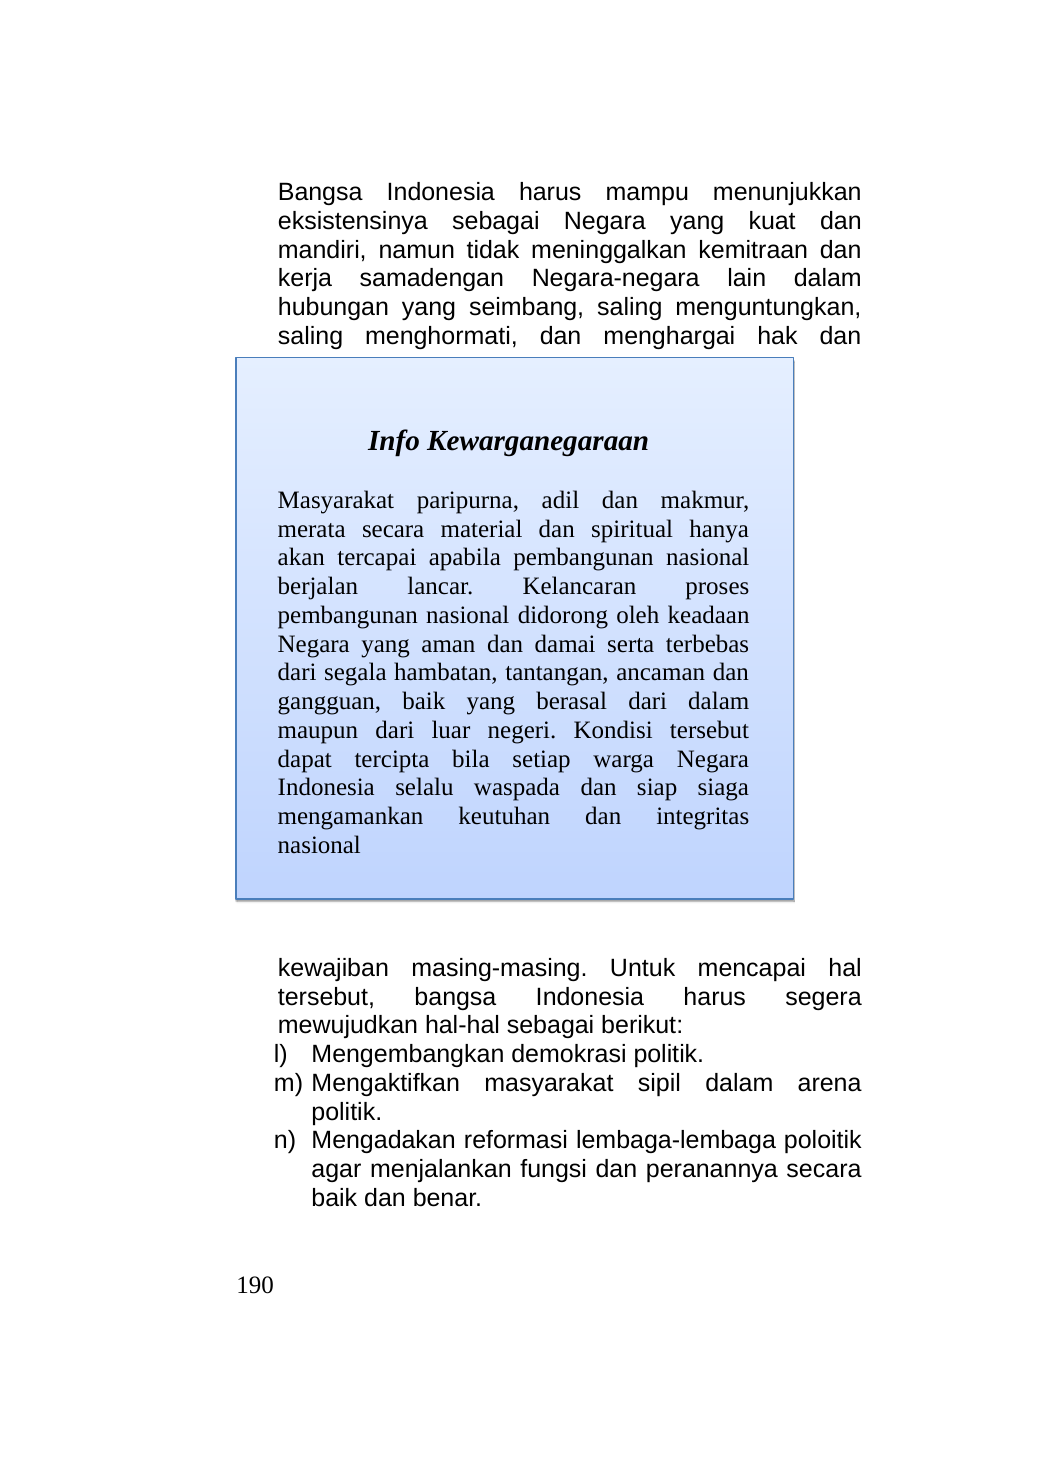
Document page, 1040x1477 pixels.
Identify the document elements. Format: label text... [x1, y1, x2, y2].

text Masyarakat paripurna, adil dan makmur, merata secara material dan spiritual hanya akan tercapai apabila pembangunan nasional berjalan lancar. Kelancaran proses pembangunan nasional didorong oleh keadaan Negara yang aman dan damai serta terbebas dari segala hambatan, tantangan, ancaman dan gangguan, baik yang berasal dari dalam maupun dari luar negeri. Kondisi tersebut dapat tercipta bila setiap warga Negara Indonesia selalu waspada dan siap siaga mengamankan keutuhan dan integritas nasional [277, 485, 749, 859]
list Mengaktifkan masyarakat sipil dalam arena politik. [274, 1068, 862, 1125]
list Mengadakan reformasi lembaga-lembaga poloitik agar menjalankan fungsi dan peranannya secara baik dan benar. [274, 1125, 862, 1212]
list Mengembangkan demokrasi politik. [274, 1039, 862, 1068]
text Info Kewarganegaraan [277, 423, 749, 456]
text Bangsa Indonesia harus mampu menunjukkan eksistensinya sebagai Negara yang kuat dan mandiri, namun tidak meninggalkan kemitraan dan kerja samadengan Negara-negara lain dalam hubungan yang seimbang, saling menguntungkan, saling menghormati, dan menghargai hak dan kewajiban masing-masing. Untuk mencapai hal tersebut, bangsa Indonesia harus segera mewujudkan hal-hal sebagai berikut: [278, 177, 862, 1039]
